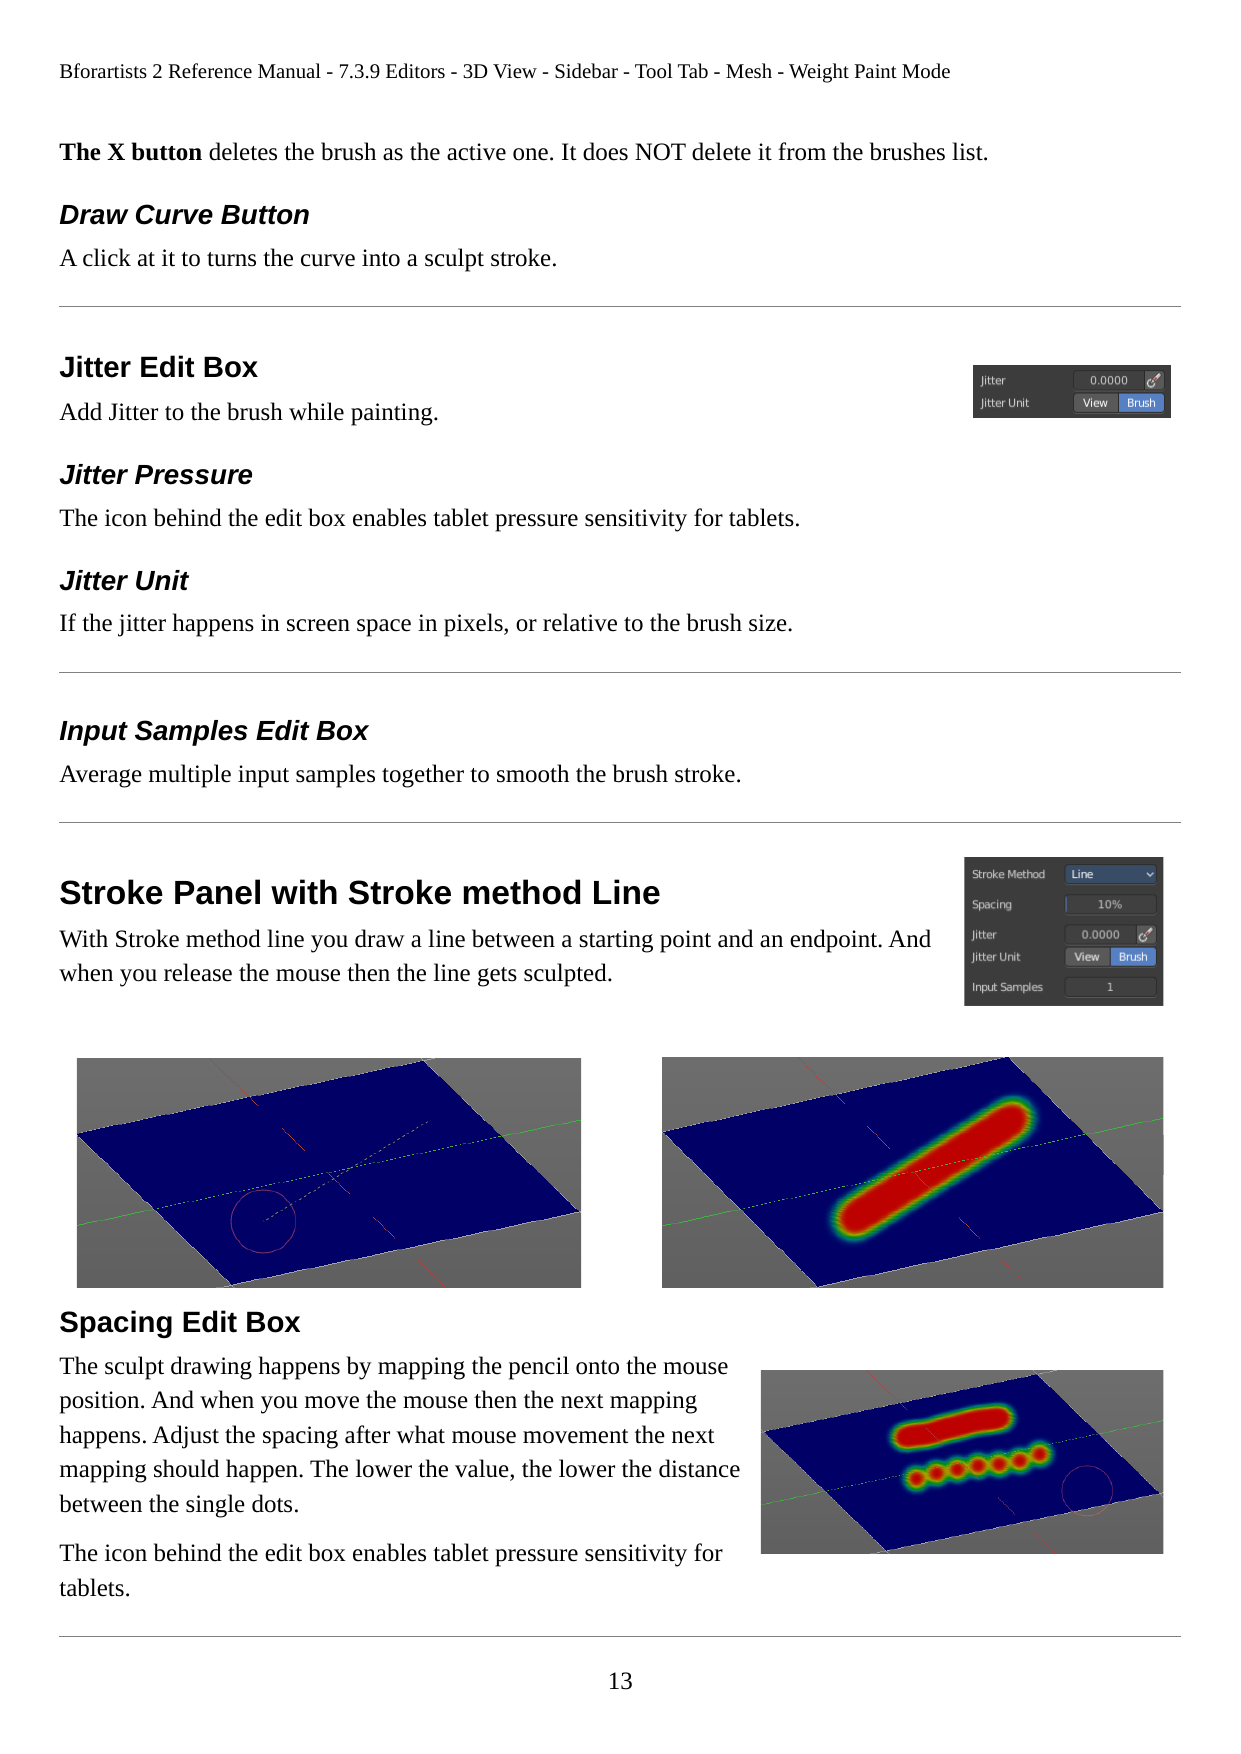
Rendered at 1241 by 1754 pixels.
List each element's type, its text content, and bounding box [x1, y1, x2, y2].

subtitle Jitter Edit Box [59, 350, 1181, 384]
subtitle Draw Curve Button [59, 198, 1181, 230]
picture [760, 1370, 1164, 1554]
picture [662, 1057, 1164, 1288]
text The icon behind the edit box enables tablet pressure sensitivity for tablets. [59, 1538, 1181, 1601]
picture [973, 365, 1171, 418]
text If the jitter happens in screen space in pixels, or relative to the brush size. [59, 608, 1181, 637]
subtitle Stroke Panel with Stroke method Line [59, 873, 964, 911]
text A click at it to turns the curve into a sculpt stroke. [59, 243, 1181, 271]
subtitle Jitter Unit [59, 564, 1181, 596]
text Add Jitter to the brush while painting. [59, 397, 1181, 425]
text The sculpt drawing happens by mapping the pencil onto the mouse position. And when you move the mouse then the next mapping happens. Adjust the spacing after what mouse movement the next mapping should happen. The lower the value, the lower the distance between the single dots. [59, 1351, 1181, 1518]
text The X button deletes the brush as the active one. It does NOT delete it from the brushes list. [59, 137, 1181, 165]
picture [76, 1058, 582, 1288]
subtitle Input Samples Edit Box [59, 714, 1181, 746]
subtitle Spacing Edit Box [59, 1288, 1181, 1339]
text Average multiple input samples together to smooth the brush stroke. [59, 759, 1181, 787]
picture [964, 857, 1164, 1006]
text The icon behind the edit box enables tablet pressure sensitivity for tablets. [59, 503, 1181, 531]
text With Stroke method line you draw a line between a starting point and an endpoint. And when you release the mouse then the line gets sculpted. [59, 924, 964, 987]
subtitle Jitter Pressure [59, 458, 1181, 490]
